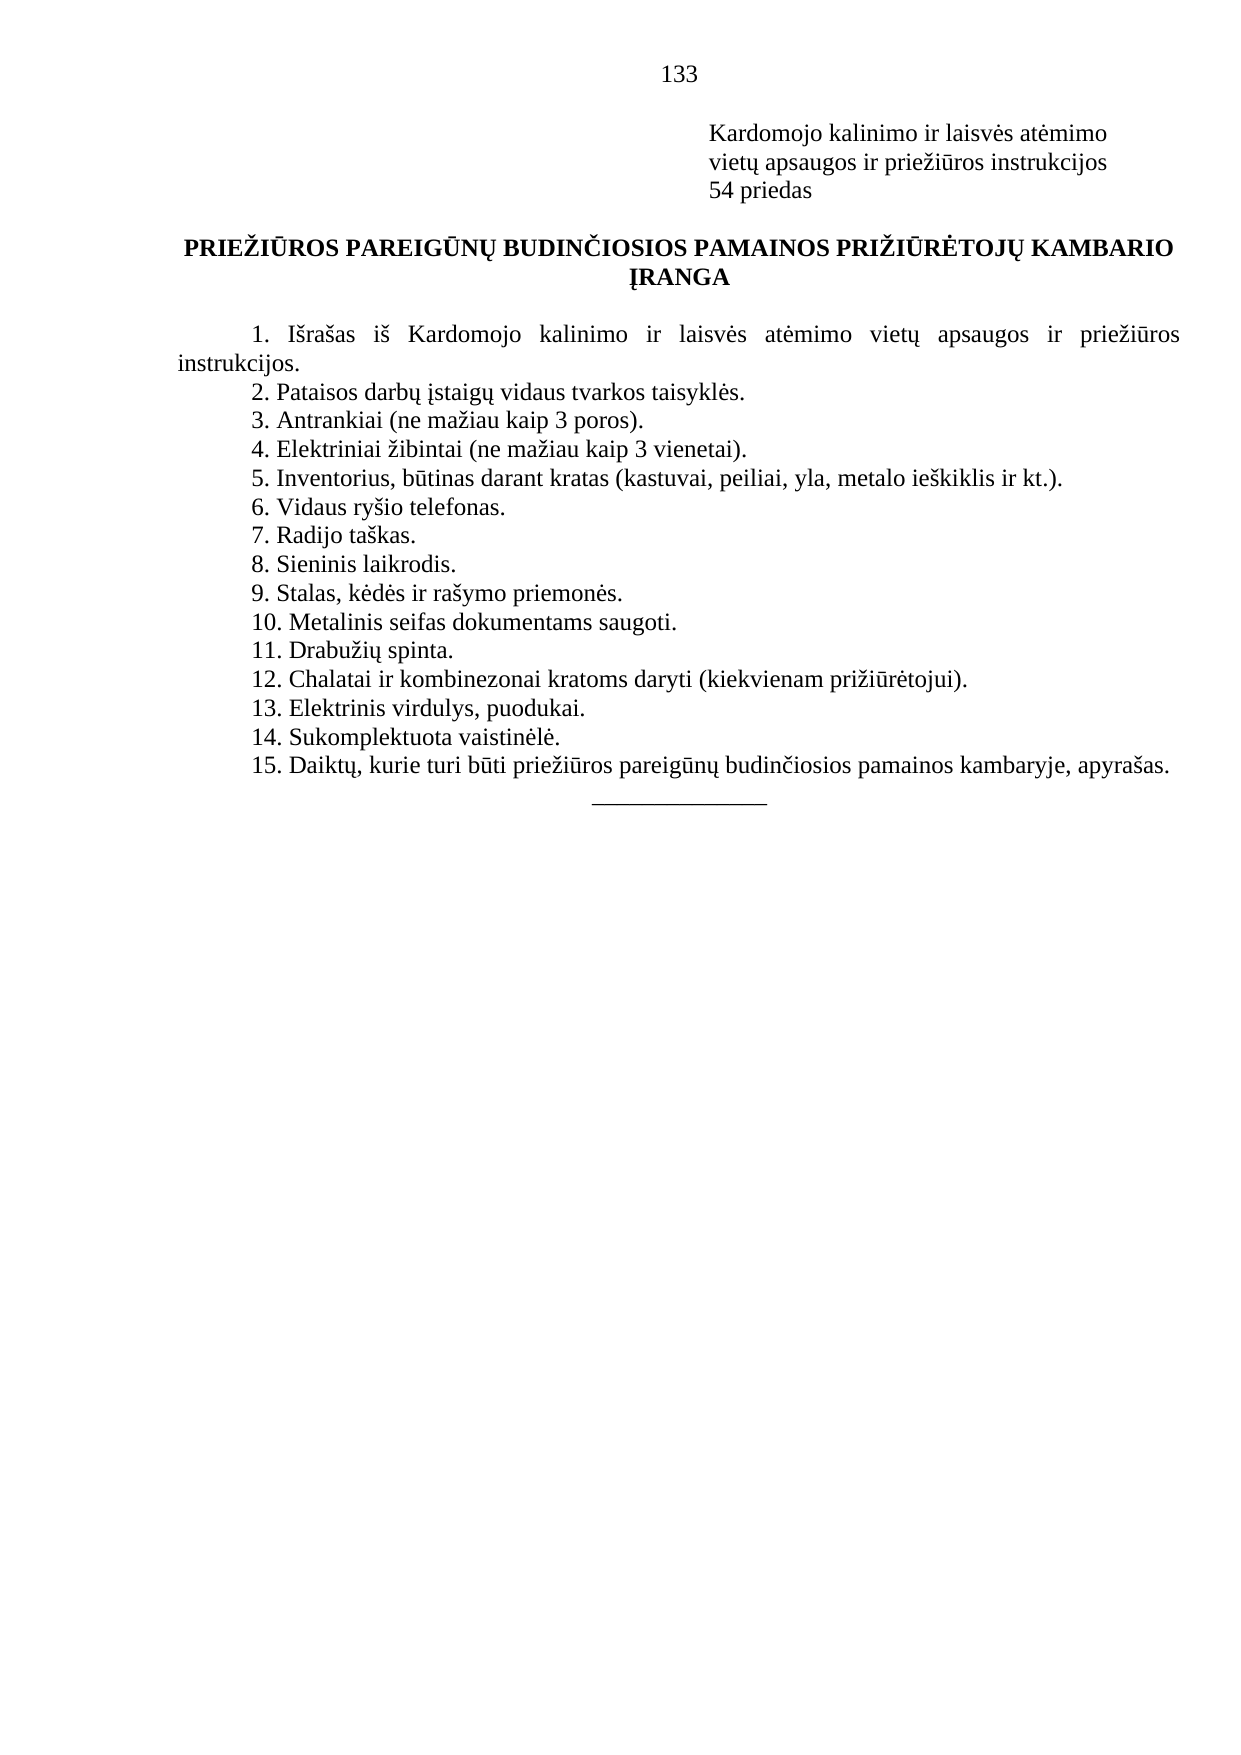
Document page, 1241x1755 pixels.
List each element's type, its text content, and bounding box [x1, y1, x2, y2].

text 4. Elektriniai žibintai (ne mažiau kaip 3 vienetai). [177, 434, 1181, 463]
text 5. Inventorius, būtinas darant kratas (kastuvai, peiliai, yla, metalo ieškiklis ir kt.). [177, 463, 1181, 492]
text 8. Sieninis laikrodis. [177, 549, 1181, 578]
text 2. Pataisos darbų įstaigų vidaus tvarkos taisyklės. [177, 377, 1181, 406]
text 1. Išrašas iš Kardomojo kalinimo ir laisvės atėmimo vietų apsaugos ir priežiūros instrukcijos. [177, 319, 1181, 377]
text 12. Chalatai ir kombinezonai kratoms daryti (kiekvienam prižiūrėtojui). [177, 664, 1181, 693]
text 14. Sukomplektuota vaistinėlė. [177, 722, 1181, 751]
text 6. Vidaus ryšio telefonas. [177, 492, 1181, 521]
text PRIEŽIŪROS PAREIGŪNŲ BUDINČIOSIOS PAMAINOS PRIŽIŪRĖTOJŲ KAMBARIO ĮRANGA [177, 233, 1181, 291]
text Kardomojo kalinimo ir laisvės atėmimo [709, 118, 1181, 147]
text 3. Antrankiai (ne mažiau kaip 3 poros). [177, 406, 1181, 434]
text 9. Stalas, kėdės ir rašymo priemonės. [177, 578, 1181, 607]
text 15. Daiktų, kurie turi būti priežiūros pareigūnų budinčiosios pamainos kambaryje, apyrašas. [177, 751, 1181, 779]
text 13. Elektrinis virdulys, puodukai. [177, 693, 1181, 722]
text ______________ [177, 779, 1181, 808]
text vietų apsaugos ir priežiūros instrukcijos [177, 147, 1181, 176]
text 10. Metalinis seifas dokumentams saugoti. [177, 607, 1181, 636]
text 11. Drabužių spinta. [177, 636, 1181, 664]
text 7. Radijo taškas. [177, 521, 1181, 549]
text 54 priedas [177, 176, 1181, 204]
